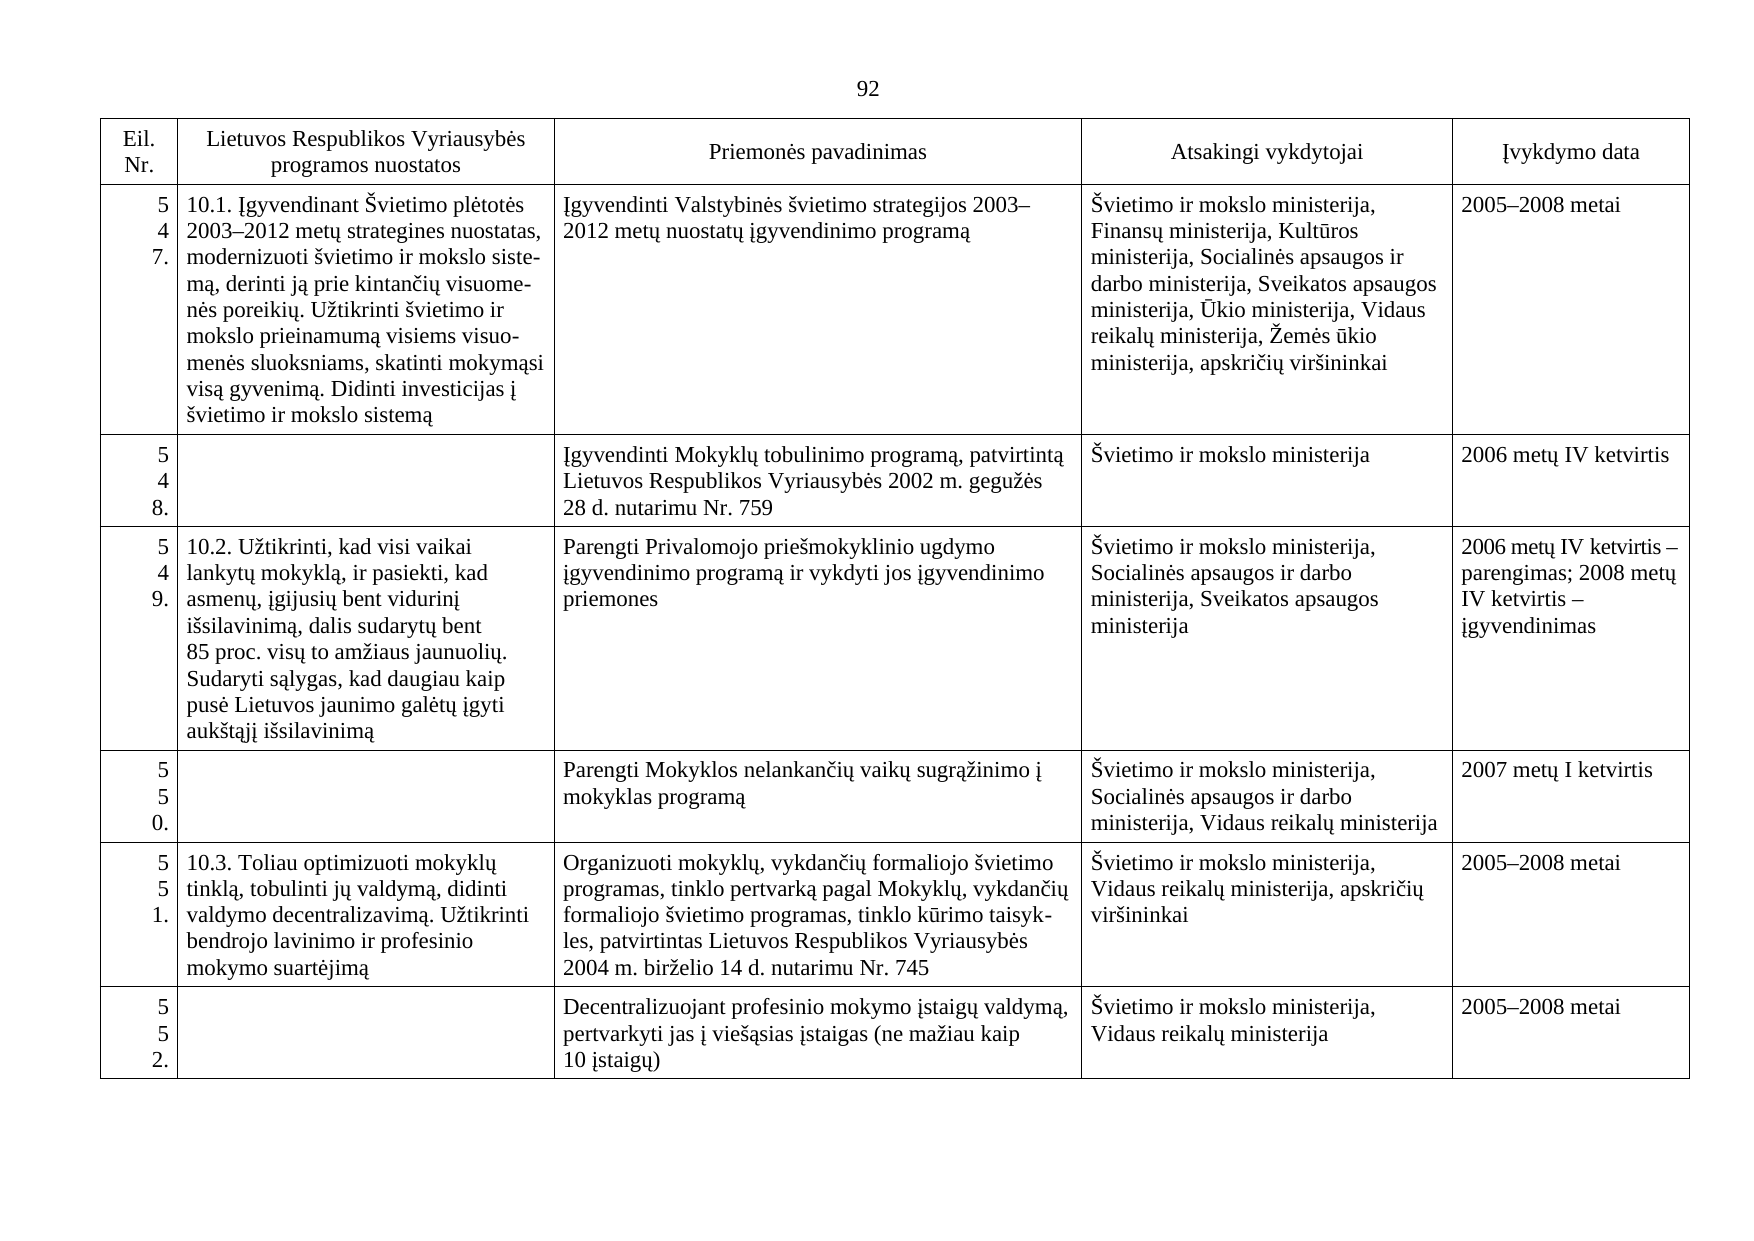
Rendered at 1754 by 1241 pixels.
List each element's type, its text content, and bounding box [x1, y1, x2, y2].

table_cell 2006 metų IV ketvirtis [1453, 435, 1689, 526]
table_cell Organizuoti mokyklų, vykdančių formaliojo švietimo programas, tinklo pertvarką pagal Mokyklų, vykdančių formaliojo švietimo programas, tinklo kūrimo taisyk­les, patvirtintas Lietuvos Respublikos Vyriausybės 2004 m. birželio 14 d. nutarimu Nr. 745 [555, 843, 1081, 986]
table_cell 2005–2008 metai [1453, 987, 1689, 1078]
table_header Eil. Nr. [101, 119, 177, 184]
table_cell [1690, 434, 1754, 526]
table_cell Įgyvendinti Valstybinės švietimo strategijos 2003–2012 metų nuostatų įgyvendinimo programą [555, 185, 1081, 434]
table_cell 2005–2008 metai [1453, 185, 1689, 434]
table_header Priemonės pavadinimas [555, 119, 1081, 184]
table_cell [1690, 986, 1754, 1078]
table_cell [101, 185, 177, 434]
table_header Lietuvos Respublikos Vyriausybės programos nuostatos [178, 119, 554, 184]
table_cell [1690, 526, 1754, 749]
table_cell 10.2. Užtikrinti, kad visi vaikai lankytų mokyklą, ir pasiekti, kad asmenų, įgijusių bent vidurinį išsilavinimą, dalis sudarytų bent 85 proc. visų to amžiaus jaunuolių. Sudaryti sąlygas, kad daugiau kaip pusė Lietuvos jaunimo galėtų įgyti aukštąjį išsilavinimą [178, 527, 554, 749]
table_header Atsakingi vykdytojai [1082, 119, 1452, 184]
table_cell Švietimo ir mokslo ministerija, Finansų ministerija, Kultūros ministerija, Socialinės apsaugos ir darbo ministerija, Sveikatos apsaugos ministerija, Ūkio ministerija, Vidaus reikalų ministerija, Žemės ūkio ministerija, apskričių viršininkai [1082, 185, 1452, 434]
table_cell Švietimo ir mokslo ministerija [1082, 435, 1452, 526]
table_cell 10.3. Toliau optimizuoti mokyklų tinklą, tobulinti jų valdymą, didinti valdymo decentralizavimą. Užtikrinti bendrojo lavinimo ir profesinio mokymo suartėjimą [178, 843, 554, 986]
table_cell Švietimo ir mokslo ministerija, Vidaus reikalų ministerija [1082, 987, 1452, 1078]
table_cell [1690, 750, 1754, 842]
table_cell 2005–2008 metai [1453, 843, 1689, 986]
table_cell Decentralizuojant profesinio mokymo įstaigų valdymą, pertvarkyti jas į viešąsias įstaigas (ne mažiau kaip 10 įstaigų) [555, 987, 1081, 1078]
table_cell Švietimo ir mokslo ministerija, Socialinės apsaugos ir darbo ministerija, Sveikatos apsaugos ministerija [1082, 527, 1452, 749]
table_cell [101, 987, 177, 1078]
table_cell [1690, 842, 1754, 986]
table_cell [178, 435, 554, 526]
table_cell [178, 751, 554, 842]
table_cell [101, 751, 177, 842]
table_cell [101, 527, 177, 749]
table_cell Įgyvendinti Mokyklų tobulinimo programą, patvirtintą Lietuvos Respublikos Vyriausybės 2002 m. gegužės 28 d. nutarimu Nr. 759 [555, 435, 1081, 526]
table_cell 10.1. Įgyvendinant Švietimo plėtotės 2003–2012 metų strategines nuostatas, modernizuoti švietimo ir mokslo siste­mą, derinti ją prie kintančių visuome­nės poreikių. Užtikrinti švietimo ir mokslo prieinamumą visiems visuo­me­nės sluoksniams, skatinti mokymąsi visą gyvenimą. Didinti investicijas į švietimo ir mokslo sistemą [178, 185, 554, 434]
table_cell [1690, 184, 1754, 434]
table_cell Švietimo ir mokslo ministerija, Socialinės apsaugos ir darbo ministerija, Vidaus reikalų ministerija [1082, 751, 1452, 842]
table_cell 2006 metų IV ketvirtis – parengimas; 2008 metų IV ketvirtis – įgyvendinimas [1453, 527, 1689, 749]
table_cell Parengti Privalomojo priešmokyklinio ugdymo įgyvendinimo programą ir vykdyti jos įgyvendinimo priemones [555, 527, 1081, 749]
table_cell [101, 843, 177, 986]
table_header [1690, 118, 1754, 184]
table_cell [178, 987, 554, 1078]
table_cell 2007 metų I ketvirtis [1453, 751, 1689, 842]
table_cell Švietimo ir mokslo ministerija, Vidaus reikalų ministerija, apskričių viršininkai [1082, 843, 1452, 986]
table_cell [101, 435, 177, 526]
table_cell Parengti Mokyklos nelankančių vaikų sugrąžinimo į mokyklas programą [555, 751, 1081, 842]
table_header Įvykdymo data [1453, 119, 1689, 184]
